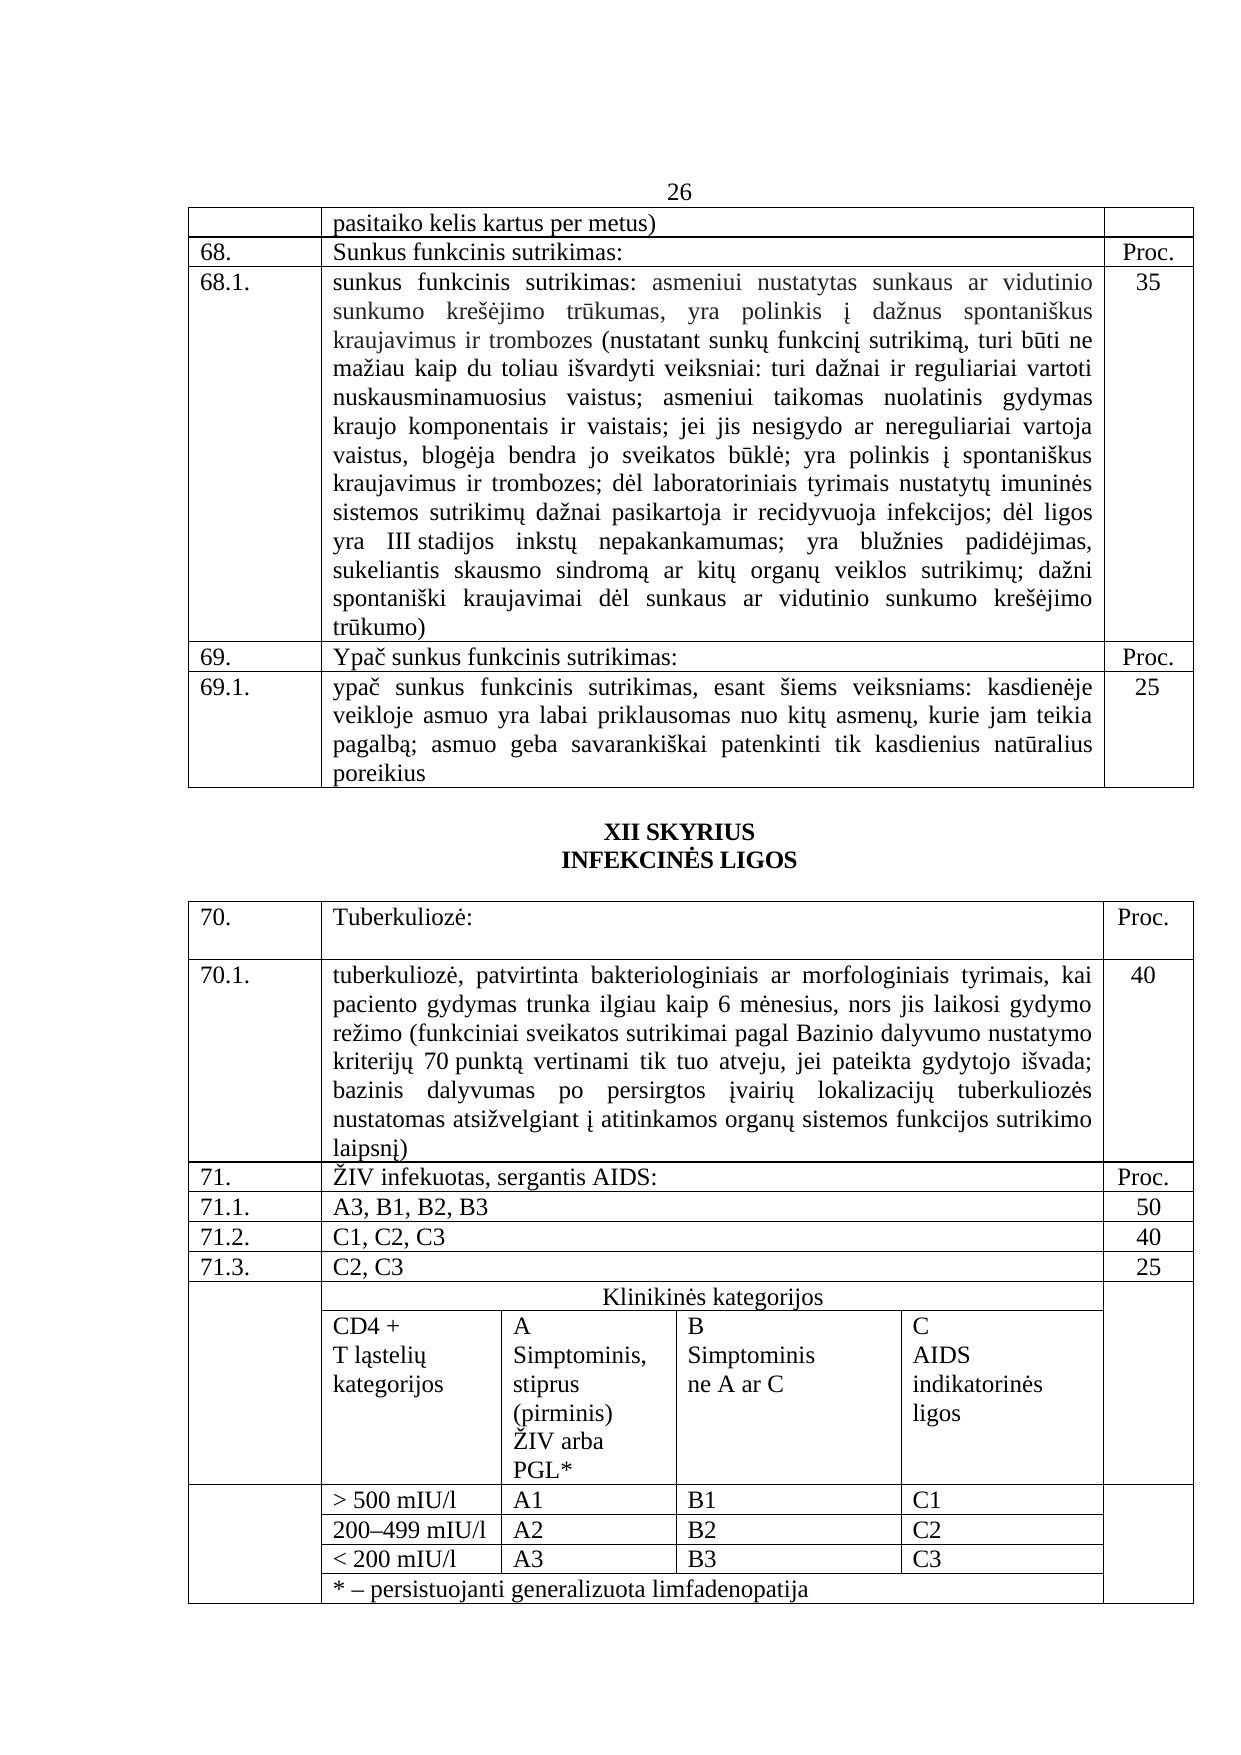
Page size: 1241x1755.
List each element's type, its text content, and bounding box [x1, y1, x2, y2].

table_cell 69.1. [189, 672, 321, 787]
table_header Proc. [1104, 902, 1193, 959]
table_cell [1104, 1485, 1193, 1603]
table_cell A Simptominis, stiprus (pirminis) ŽIV arba PGL* [502, 1311, 676, 1484]
table_cell pasitaiko kelis kartus per metus) [322, 208, 1104, 236]
table_cell ŽIV infekuotas, sergantis AIDS: [322, 1163, 1103, 1191]
table_cell sunkus funkcinis sutrikimas: asmeniui nustatytas sunkaus ar vidutinio sunkumo krešėjimo trūkumas, yra polinkis į dažnus spontaniškus kraujavimus ir trombozes (nustatant sunkų funkcinį sutrikimą, turi būti ne mažiau kaip du toliau išvardyti veiksniai: turi dažnai ir reguliariai vartoti nuskausminamuosius vaistus; asmeniui taikomas nuolatinis gydymas kraujo komponentais ir vaistais; jei jis nesigydo ar nereguliariai vartoja vaistus, blogėja bendra jo sveikatos būklė; yra polinkis į spontaniškus kraujavimus ir trombozes; dėl laboratoriniais tyrimais nustatytų imuninės sistemos sutrikimų dažnai pasikartoja ir recidyvuoja infekcijos; dėl ligos yra III stadijos inkstų nepakankamumas; yra blužnies padidėjimas, sukeliantis skausmo sindromą ar kitų organų veiklos sutrikimų; dažni spontaniški kraujavimai dėl sunkaus ar vidutinio sunkumo krešėjimo trūkumo) [322, 267, 1104, 641]
table_cell Proc. [1105, 238, 1193, 266]
table_cell 68. [189, 238, 321, 266]
table_cell A3, B1, B2, B3 [322, 1192, 1103, 1221]
table_cell [189, 1282, 321, 1484]
table_cell ypač sunkus funkcinis sutrikimas, esant šiems veiksniams: kasdienėje veikloje asmuo yra labai priklausomas nuo kitų asmenų, kurie jam teikia pagalbą; asmuo geba savarankiškai patenkinti tik kasdienius natūralius poreikius [322, 672, 1104, 787]
table_cell Ypač sunkus funkcinis sutrikimas: [322, 642, 1104, 671]
table_cell C1, C2, C3 [322, 1222, 1103, 1251]
table_cell A3 [502, 1545, 676, 1573]
table_cell CD4 + T ląstelių kategorijos [322, 1311, 501, 1484]
table_cell 50 [1104, 1192, 1193, 1221]
table_cell [189, 208, 321, 236]
table_cell 35 [1105, 267, 1193, 641]
table_cell 25 [1104, 1252, 1193, 1281]
table_cell C3 [902, 1545, 1103, 1573]
table_cell [1104, 1282, 1193, 1484]
table_cell B Simptominis ne A ar C [677, 1311, 901, 1484]
table_cell * – persistuojanti generalizuota limfadenopatija [322, 1574, 1103, 1603]
table_header Tuberkuliozė: [322, 902, 1103, 959]
text XII SKYRIUS [177, 817, 1181, 845]
table_cell A2 [502, 1515, 676, 1543]
table_header 70. [189, 902, 321, 959]
table_cell 25 [1105, 672, 1193, 787]
table_cell C2, C3 [322, 1252, 1103, 1281]
table_cell Sunkus funkcinis sutrikimas: [322, 238, 1104, 266]
table_cell B1 [677, 1485, 901, 1514]
table_cell [189, 1485, 321, 1603]
table_cell B2 [677, 1515, 901, 1543]
table_cell 69. [189, 642, 321, 671]
table_cell 71.2. [189, 1222, 321, 1251]
table_cell 40 [1104, 1222, 1193, 1251]
table_cell < 200 mIU/l [322, 1545, 501, 1573]
table_cell > 500 mIU/l [322, 1485, 501, 1514]
table_cell Proc. [1105, 642, 1193, 671]
table_cell B3 [677, 1545, 901, 1573]
table_cell 71.3. [189, 1252, 321, 1281]
table_cell C AIDS indikatorinės ligos [902, 1311, 1103, 1484]
table_cell Klinikinės kategorijos [322, 1282, 1103, 1310]
table_cell 70.1. [189, 960, 321, 1161]
table_cell A1 [502, 1485, 676, 1514]
table_cell Proc. [1104, 1163, 1193, 1191]
table_cell 71.1. [189, 1192, 321, 1221]
table_cell 71. [189, 1163, 321, 1191]
table_cell 68.1. [189, 267, 321, 641]
text INFEKCINĖS LIGOS [177, 845, 1181, 874]
table_cell C1 [902, 1485, 1103, 1514]
table_cell [1105, 208, 1193, 236]
table_cell tuberkuliozė, patvirtinta bakteriologiniais ar morfologiniais tyrimais, kai paciento gydymas trunka ilgiau kaip 6 mėnesius, nors jis laikosi gydymo režimo (funkciniai sveikatos sutrikimai pagal Bazinio dalyvumo nustatymo kriterijų 70 punktą vertinami tik tuo atveju, jei pateikta gydytojo išvada; bazinis dalyvumas po persirgtos įvairių lokalizacijų tuberkuliozės nustatomas atsižvelgiant į atitinkamos organų sistemos funkcijos sutrikimo laipsnį) [322, 960, 1103, 1161]
table_cell C2 [902, 1515, 1103, 1543]
table_cell 200–499 mIU/l [322, 1515, 501, 1543]
table_cell 40 [1104, 960, 1193, 1161]
